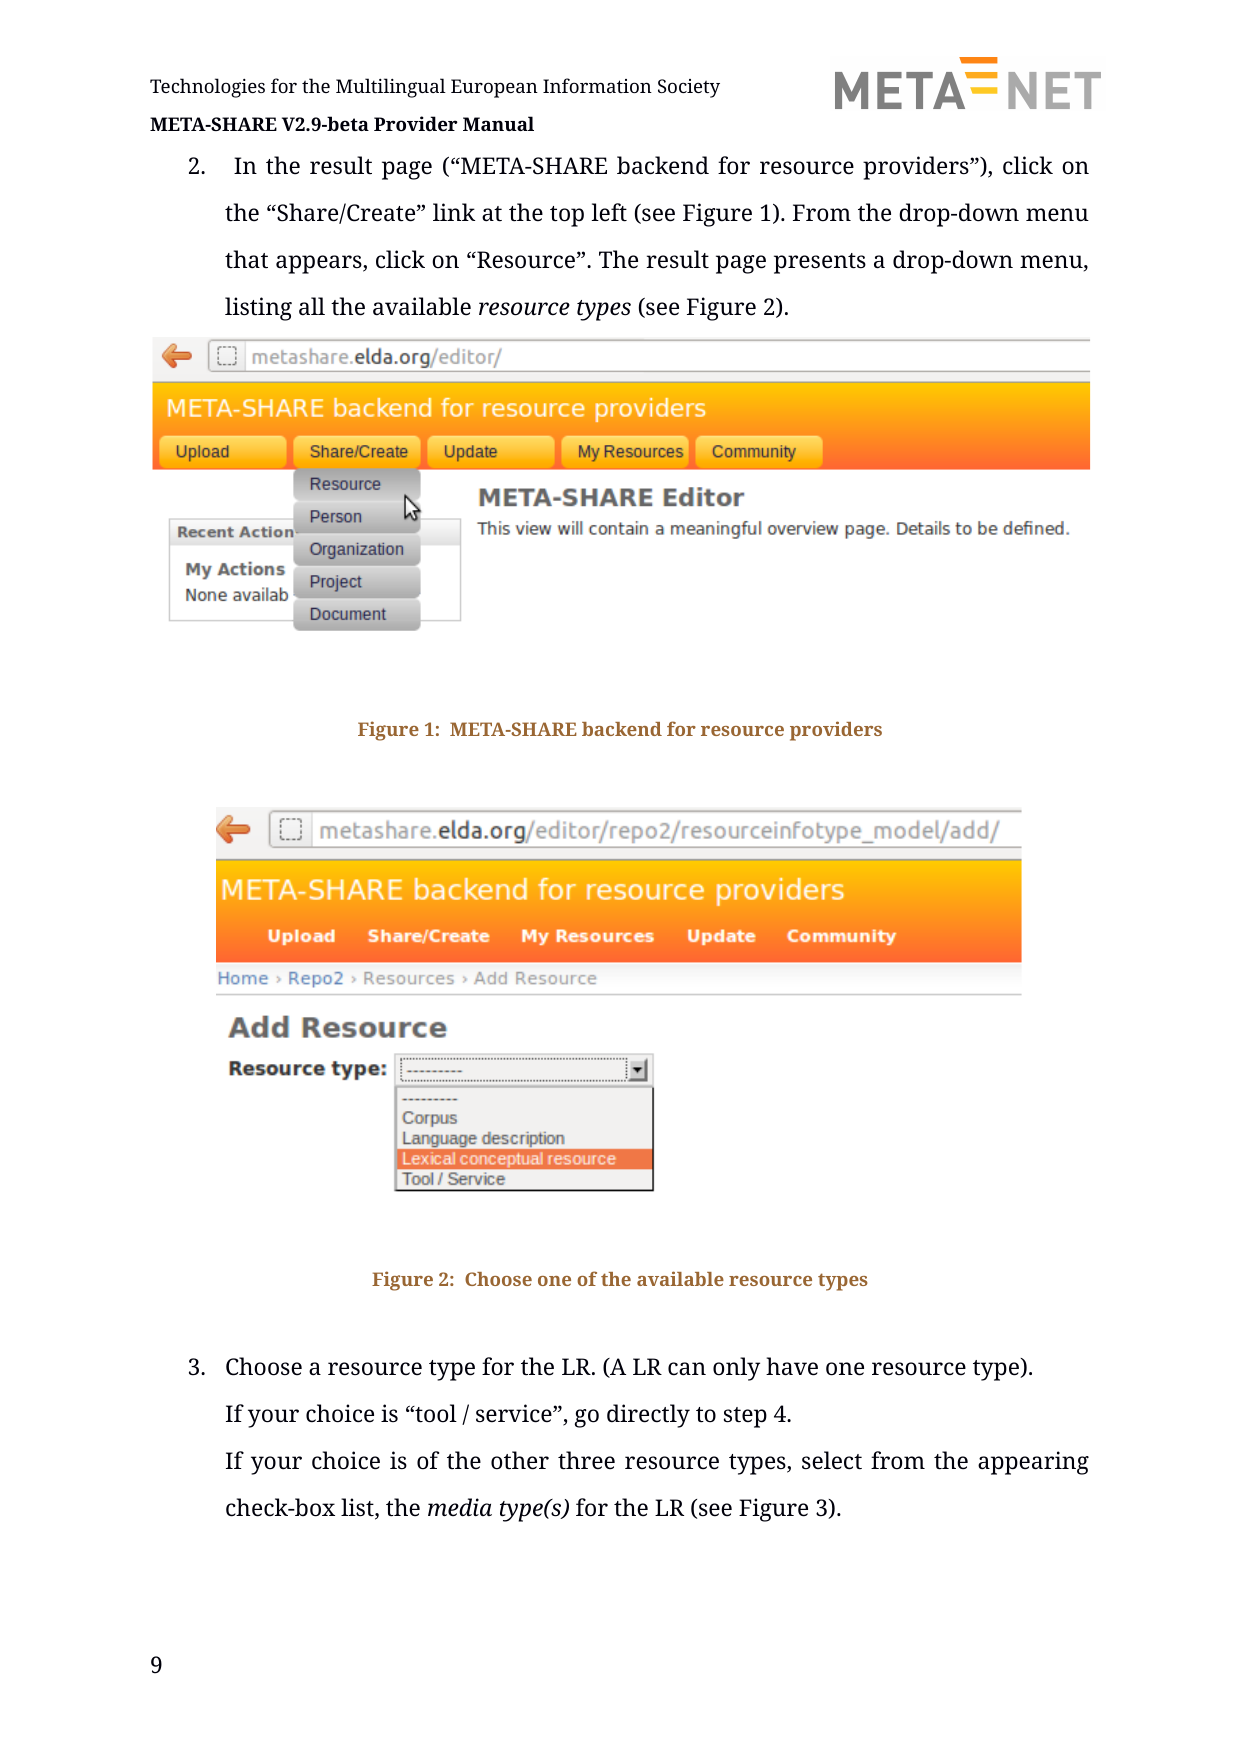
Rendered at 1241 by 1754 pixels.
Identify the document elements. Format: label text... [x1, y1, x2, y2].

picture [830, 56, 1106, 111]
text If your choice is of the other three resource types, select from the appearing check-box list, the media type(s) for the LR (see Figure 3). [225, 1445, 1090, 1523]
picture [150, 337, 1091, 654]
text If your choice is “tool / service”, go directly to step 4. [225, 1398, 1090, 1429]
list Choose a resource type for the LR. (A LR can only have one resource type). [187, 1351, 1090, 1382]
list In the result page (“META-SHARE backend for resource providers”), click on the “Share/Create” link at the top left (see Figure 1). From the drop-down menu that appears, click on “Resource”. The result page presents a drop-down menu, listing all the available resource types (see Figure 2). [187, 150, 1090, 322]
text Figure 2: Choose one of the available resource types [150, 1266, 1090, 1291]
text Figure 1: META-SHARE backend for resource providers [150, 716, 1090, 742]
picture [216, 807, 1024, 1215]
